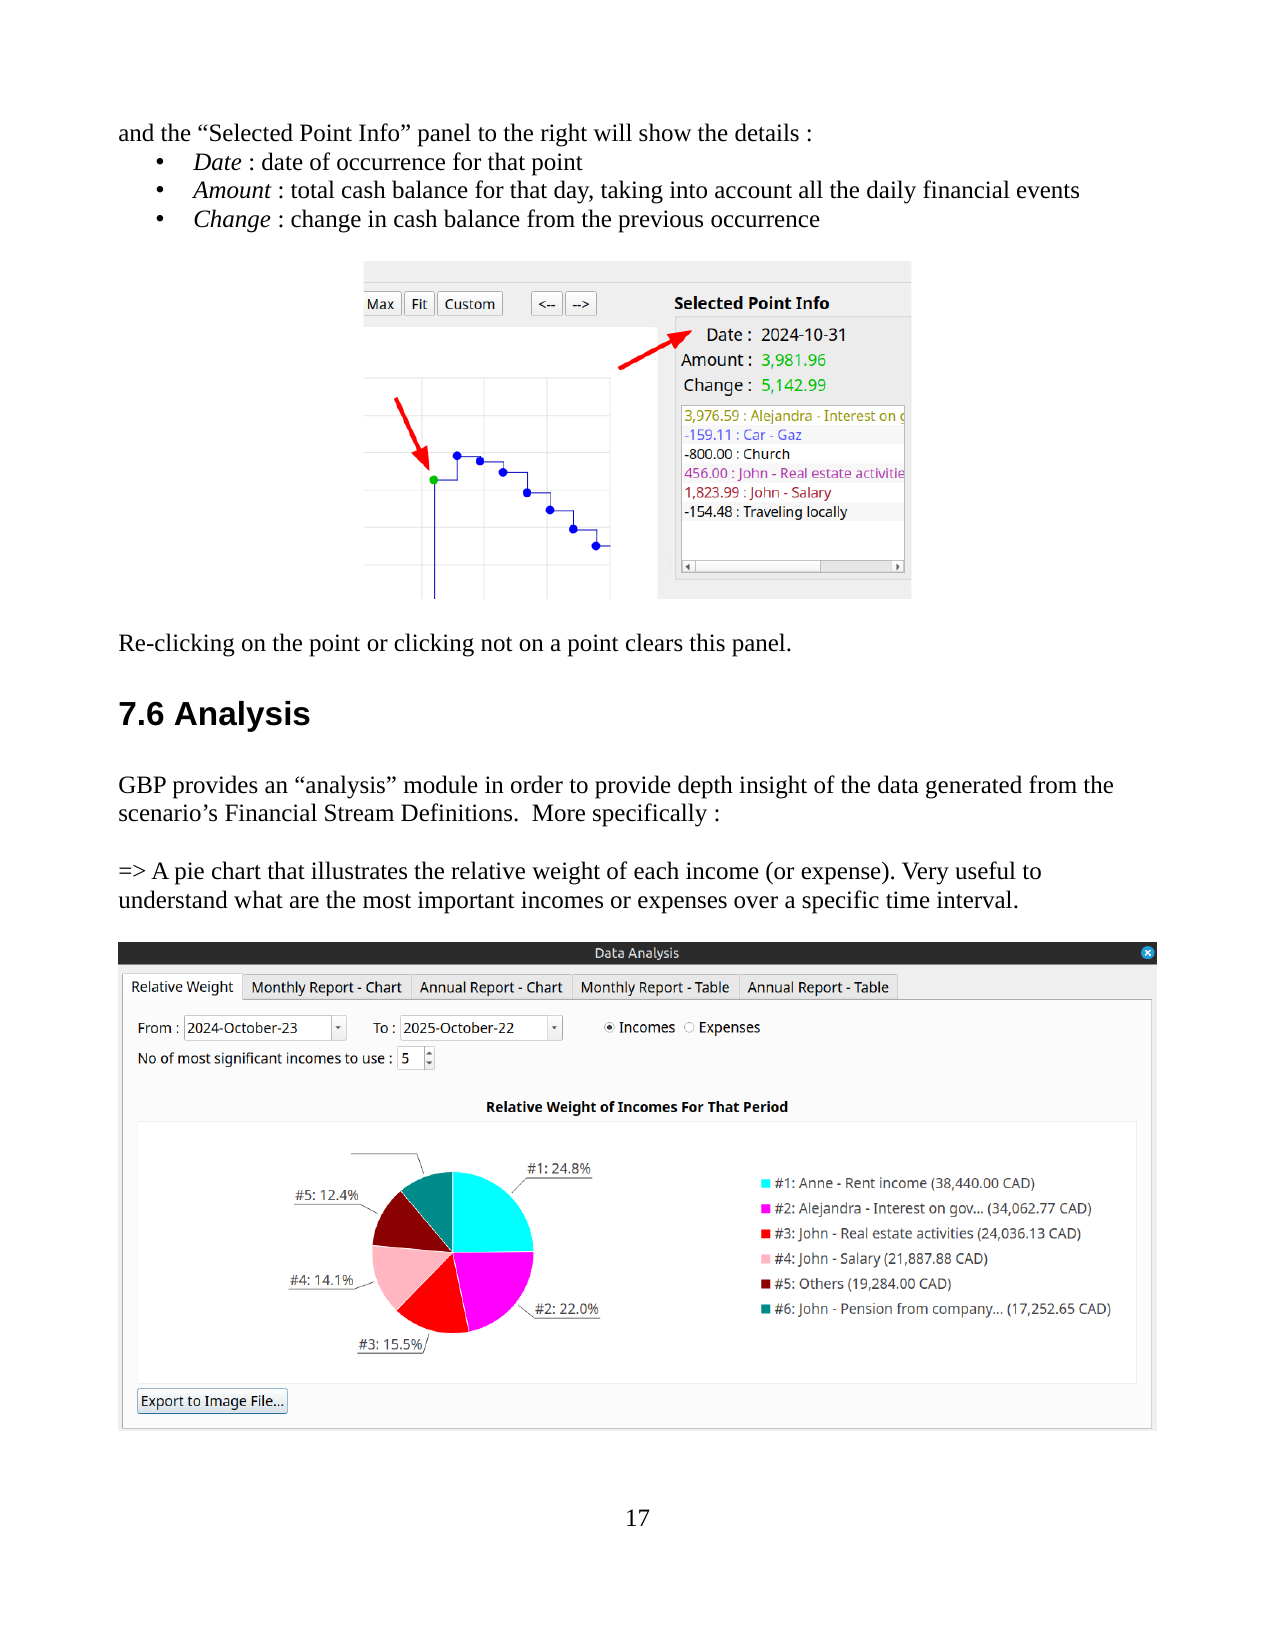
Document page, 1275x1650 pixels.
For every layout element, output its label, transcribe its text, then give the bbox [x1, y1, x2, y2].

picture [363, 261, 912, 599]
text GBP provides an “analysis” module in order to provide depth insight of the data generated from the scenario’s Financial Stream Definitions. More specifically : [118, 770, 1157, 827]
text and the “Selected Point Info” panel to the right will show the details : [118, 118, 1157, 147]
picture [118, 942, 1157, 1431]
text Re-clicking on the point or clicking not on a point clears this panel. [118, 628, 1157, 656]
list Change : change in cash balance from the previous occurrence [156, 204, 1157, 233]
list Date : date of occurrence for that point [156, 147, 1157, 176]
list Amount : total cash balance for that day, taking into account all the daily financial events [156, 176, 1157, 204]
subtitle Analysis [118, 694, 1157, 732]
text => A pie chart that illustrates the relative weight of each income (or expense). Very useful to understand what are the most important incomes or expenses over a specific time interval. [118, 856, 1157, 913]
